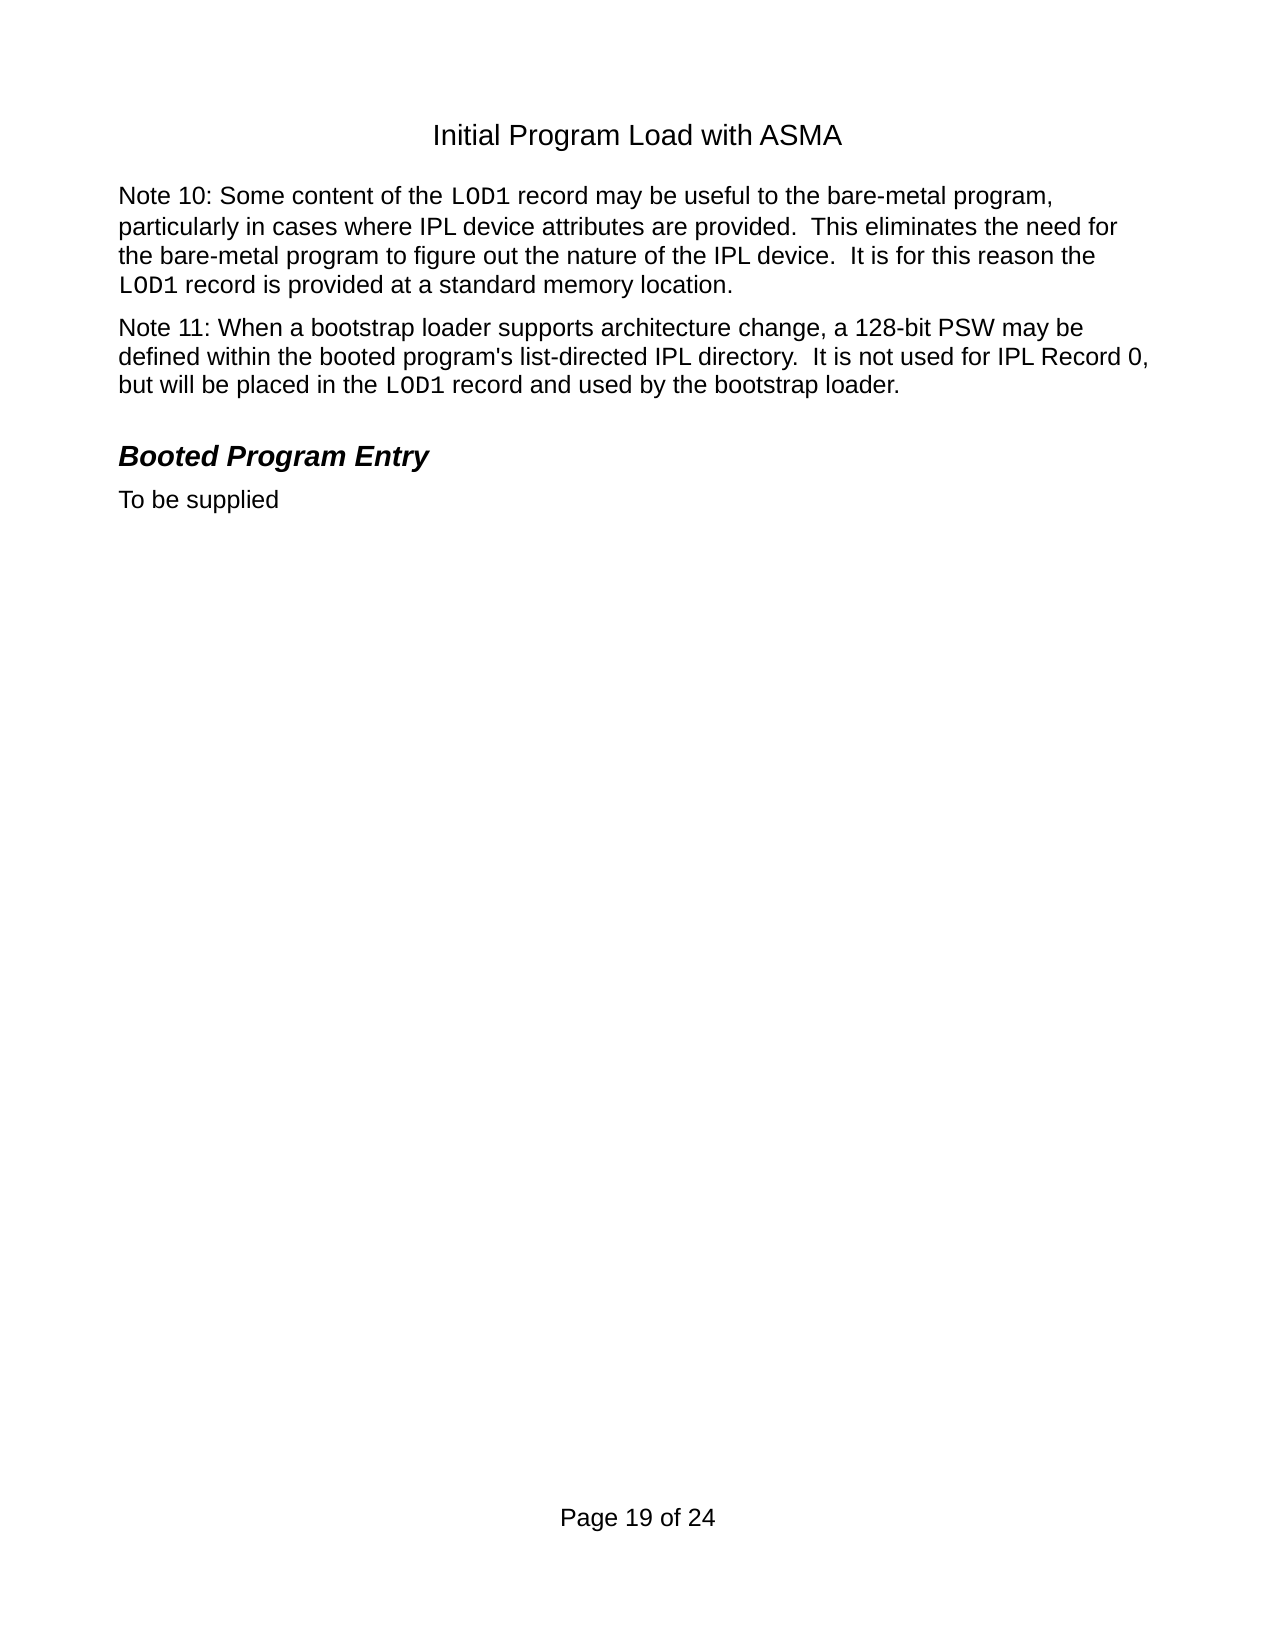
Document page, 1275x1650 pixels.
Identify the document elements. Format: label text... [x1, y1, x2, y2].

text Note 11: When a bootstrap loader supports architecture change, a 128-bit PSW may be defined within the booted program's list-directed IPL directory. It is not used for IPL Record 0, but will be placed in the LOD1 record and used by the bootstrap loader. [118, 313, 1157, 401]
text To be supplied [118, 485, 1157, 514]
subtitle Booted Program Entry [118, 439, 1157, 472]
text Note 10: Some content of the LOD1 record may be useful to the bare-metal program, particularly in cases where IPL device attributes are provided. This eliminates the need for the bare-metal program to figure out the nature of the IPL device. It is for this reason the LOD1 record is provided at a standard memory location. [118, 181, 1157, 301]
